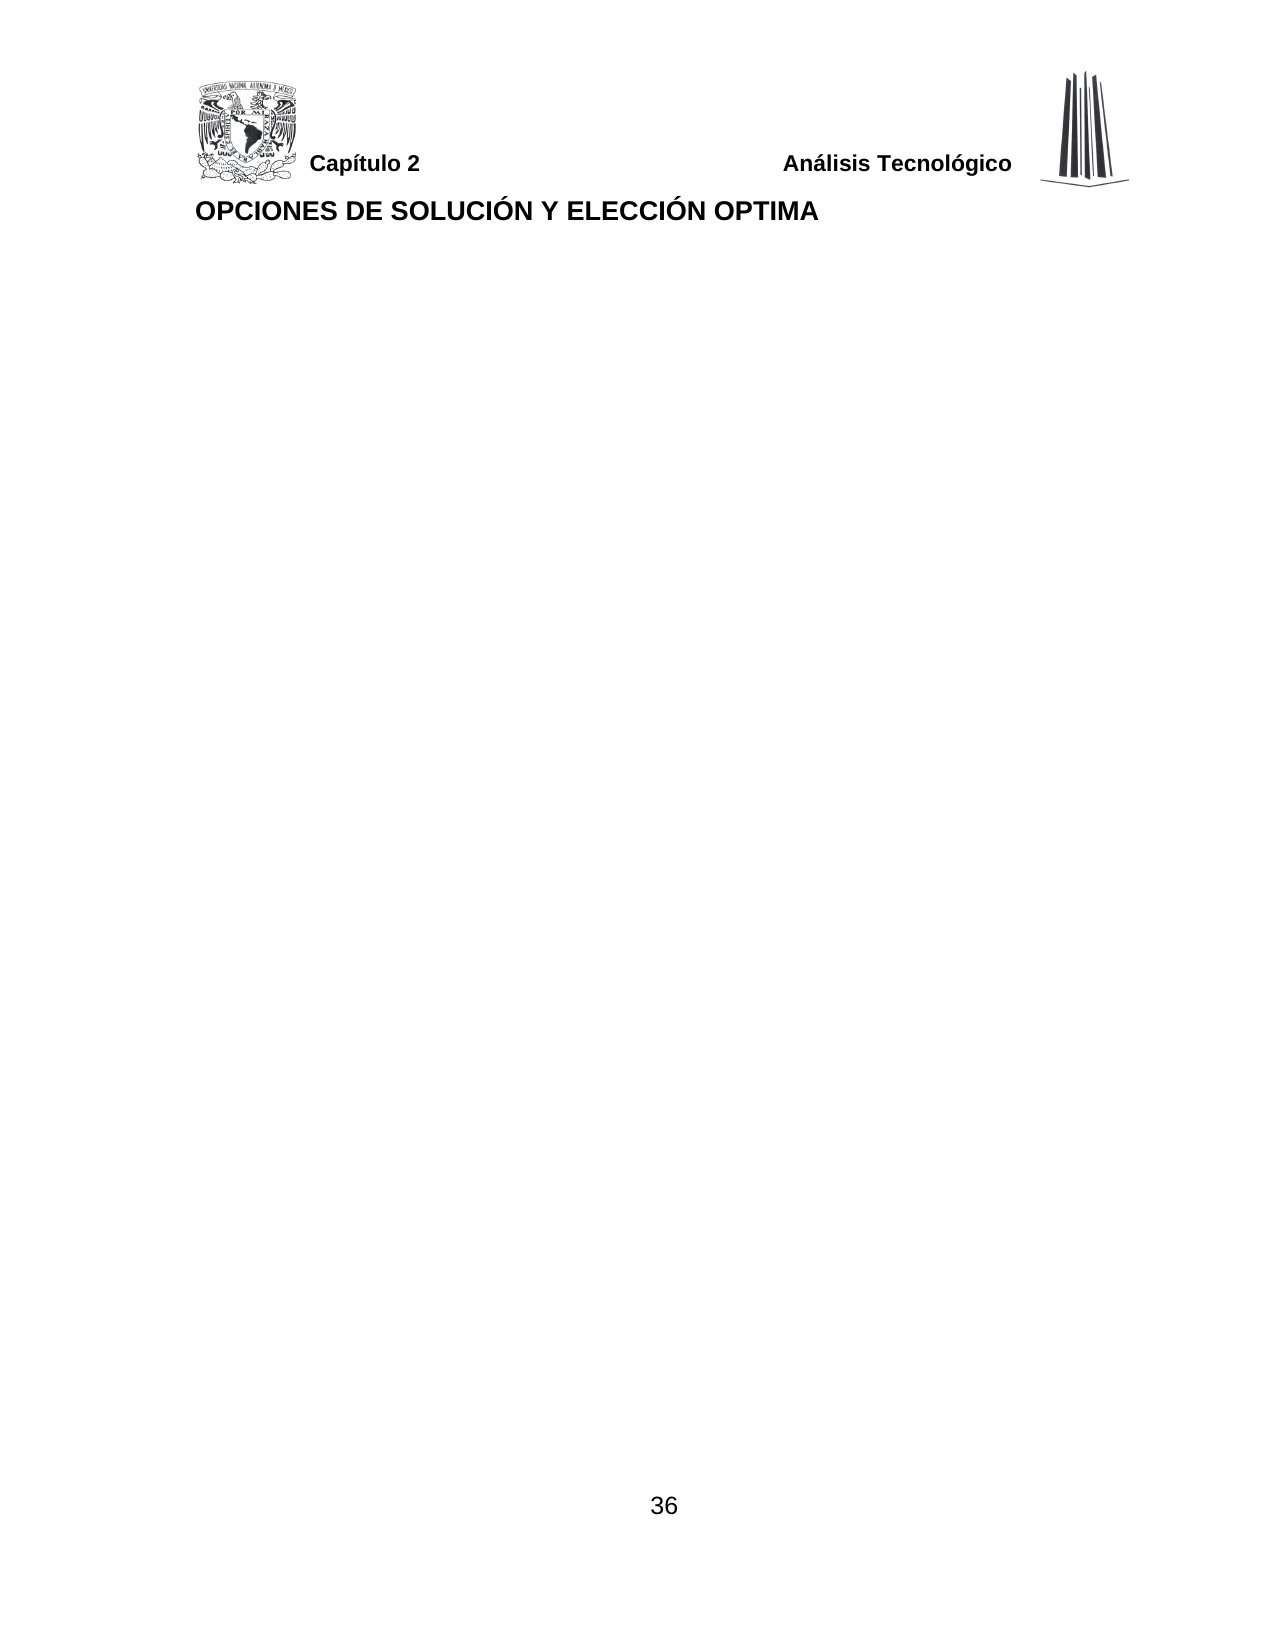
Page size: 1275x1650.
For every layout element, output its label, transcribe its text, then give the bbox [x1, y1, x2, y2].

text OPCIONES DE SOLUCIÓN Y ELECCIÓN OPTIMA [195, 195, 1133, 226]
picture [1034, 65, 1136, 193]
